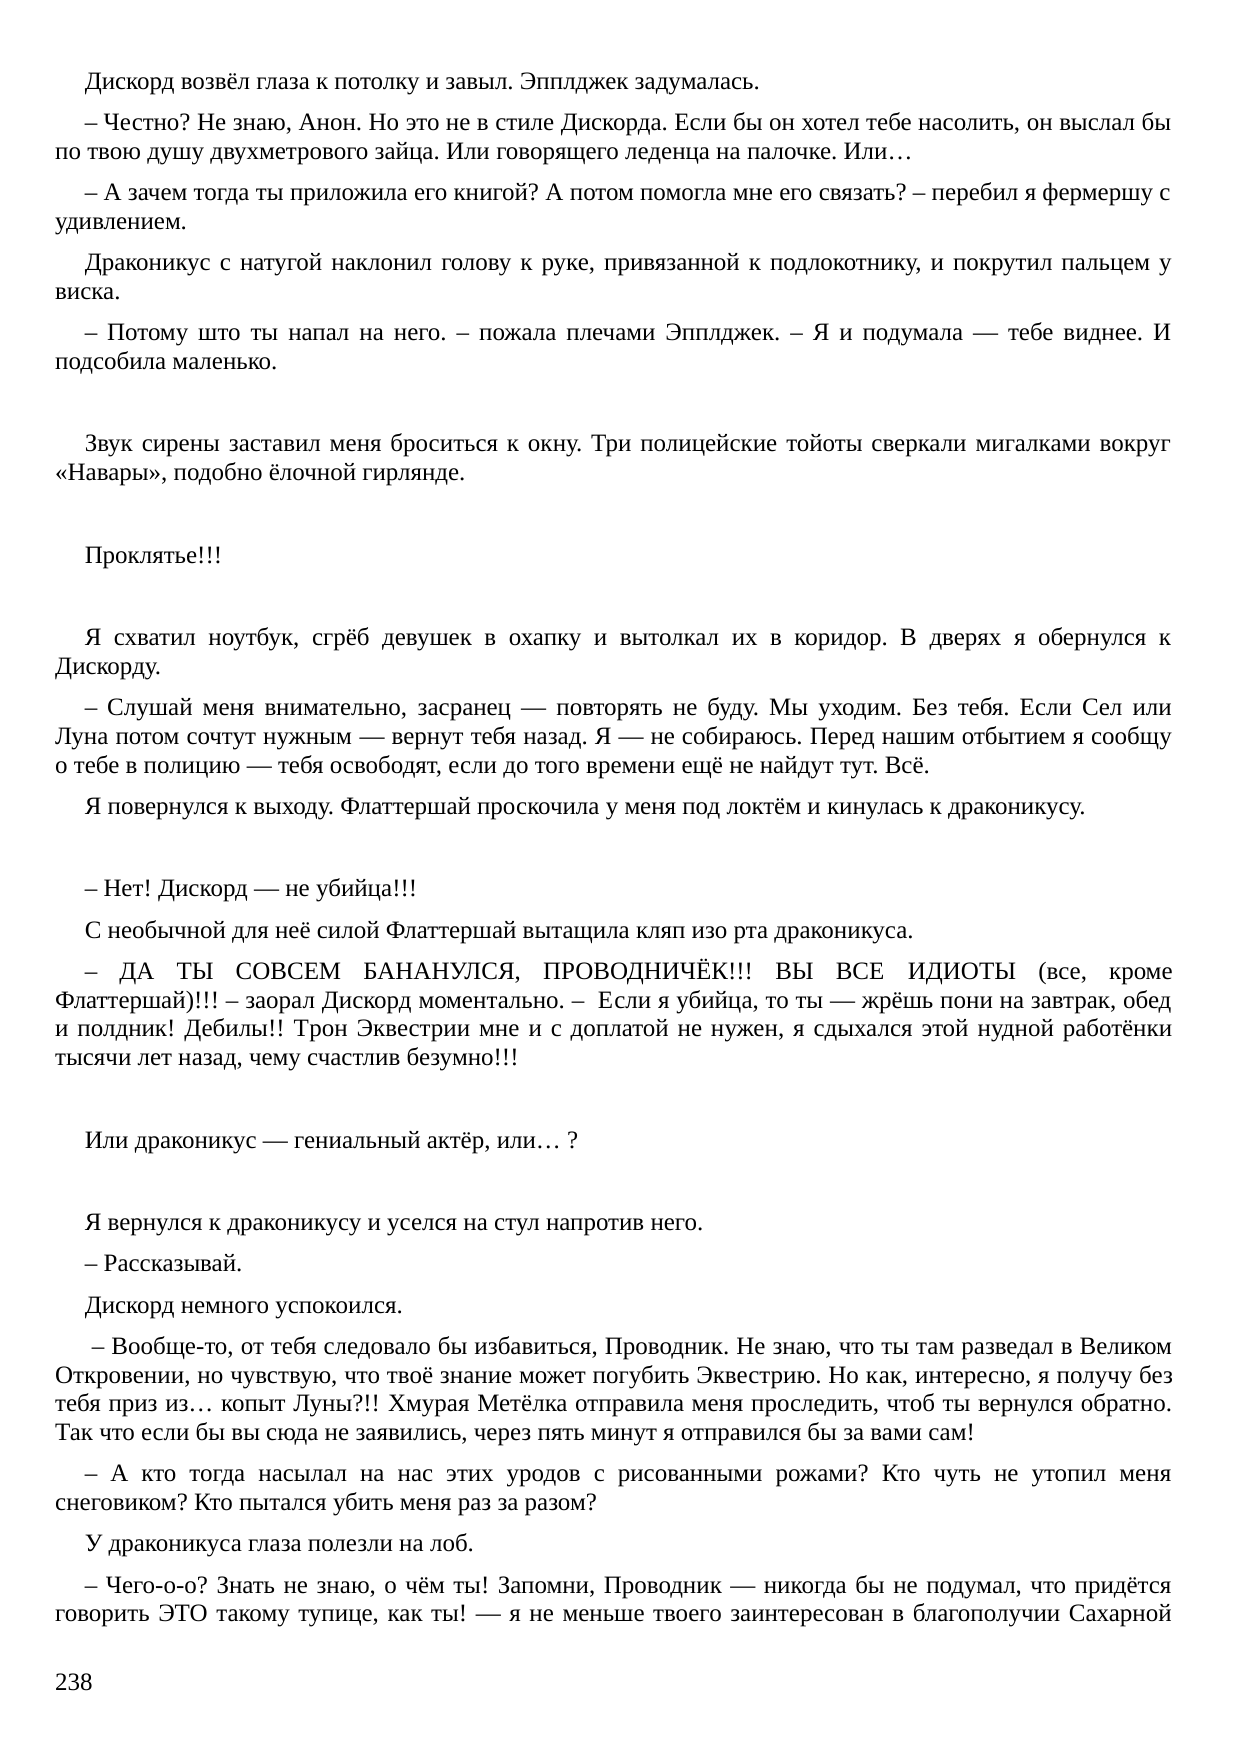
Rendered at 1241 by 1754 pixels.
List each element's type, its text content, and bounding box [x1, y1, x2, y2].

text – Нет! Дискорд — не убийца!!! [55, 873, 1173, 902]
text – Вообще-то, от тебя следовало бы избавиться, Проводник. Не знаю, что ты там разведал в Великом Откровении, но чувствую, что твоё знание может погубить Эквестрию. Но как, интересно, я получу без тебя приз из… копыт Луны?!! Хмурая Метёлка отправила меня проследить, чтоб ты вернулся обратно. Так что если бы вы сюда не заявились, через пять минут я отправился бы за вами сам! [55, 1331, 1173, 1446]
text – А кто тогда насылал на нас этих уродов с рисованными рожами? Кто чуть не утопил меня снеговиком? Кто пытался убить меня раз за разом? [55, 1458, 1173, 1516]
text Я схватил ноутбук, сгрёб девушек в охапку и вытолкал их в коридор. В дверях я обернулся к Дискорду. [55, 622, 1173, 680]
text У драконикуса глаза полезли на лоб. [55, 1528, 1173, 1557]
text Проклятье!!! [55, 540, 1173, 568]
text – Потому што ты напал на него. – пожала плечами Эпплджек. – Я и подумала — тебе виднее. И подсобила маленько. [55, 317, 1173, 375]
text Дискорд немного успокоился. [55, 1290, 1173, 1318]
text Дискорд возвёл глаза к потолку и завыл. Эпплджек задумалась. [55, 66, 1173, 95]
text – Слушай меня внимательно, засранец — повторять не буду. Мы уходим. Без тебя. Если Сел или Луна потом сочтут нужным — вернут тебя назад. Я — не собираюсь. Перед нашим отбытием я сообщу о тебе в полицию — тебя освободят, если до того времени ещё не найдут тут. Всё. [55, 692, 1173, 778]
text Я вернулся к драконикусу и уселся на стул напротив него. [55, 1207, 1173, 1236]
text Или драконикус — гениальный актёр, или… ? [55, 1125, 1173, 1153]
text Звук сирены заставил меня броситься к окну. Три полицейские тойоты сверкали мигалками вокруг «Навары», подобно ёлочной гирлянде. [55, 428, 1173, 486]
text – А зачем тогда ты приложила его книгой? А потом помогла мне его связать? – перебил я фермершу с удивлением. [55, 177, 1173, 235]
text – ДА ТЫ СОВСЕМ БАНАНУЛСЯ, ПРОВОДНИЧЁК!!! ВЫ ВСЕ ИДИОТЫ (все, кроме Флаттершай)!!! – заорал Дискорд моментально. – Если я убийца, то ты — жрёшь пони на завтрак, обед и полдник! Дебилы!! Трон Эквестрии мне и с доплатой не нужен, я сдыхался этой нудной работёнки тысячи лет назад, чему счастлив безумно!!! [55, 956, 1173, 1071]
text Драконикус с натугой наклонил голову к руке, привязанной к подлокотнику, и покрутил пальцем у виска. [55, 247, 1173, 305]
text С необычной для неё силой Флаттершай вытащила кляп изо рта драконикуса. [55, 915, 1173, 943]
text – Чего-о-о? Знать не знаю, о чём ты! Запомни, Проводник — никогда бы не подумал, что придётся говорить ЭТО такому тупице, как ты! — я не меньше твоего заинтересован в благополучии Сахарной [55, 1570, 1173, 1627]
text Я повернулся к выходу. Флаттершай проскочила у меня под локтём и кинулась к драконикусу. [55, 791, 1173, 820]
text – Честно? Не знаю, Анон. Но это не в стиле Дискорда. Если бы он хотел тебе насолить, он выслал бы по твою душу двухметрового зайца. Или говорящего леденца на палочке. Или… [55, 107, 1173, 165]
text – Рассказывай. [55, 1248, 1173, 1277]
